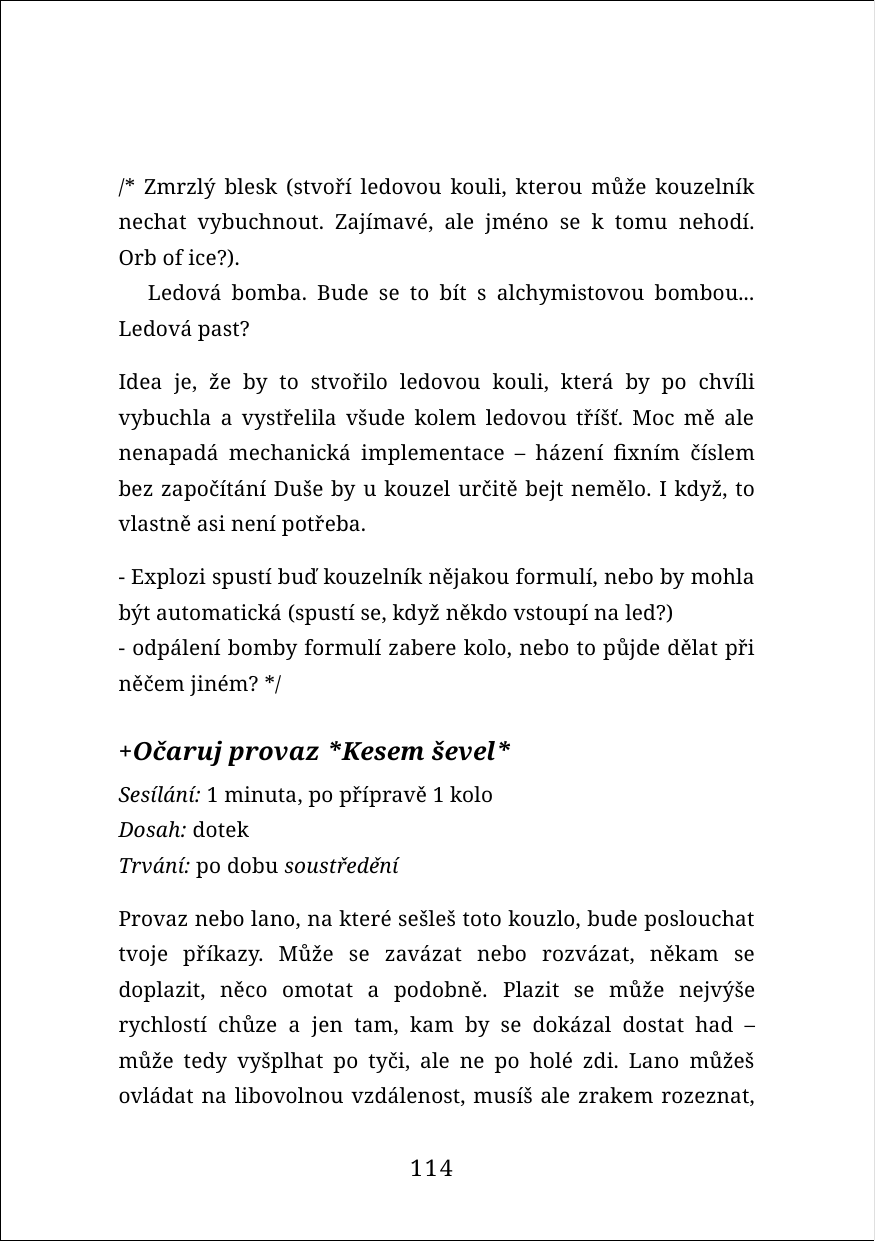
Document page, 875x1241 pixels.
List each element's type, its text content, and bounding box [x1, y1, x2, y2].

text Sesílání: 1 minuta, po přípravě 1 kolo Dosah: dotek Trvání: po dobu soustředění [118, 780, 756, 879]
text /* Zmrzlý blesk (stvoří ledovou kouli, kterou může kouzelník nechat vybuchnout. Zajímavé, ale jméno se k tomu nehodí. Orb of ice?). Ledová bomba. Bude se to bít s alchymistovou bombou... Ledová past? [118, 172, 756, 342]
text - Explozi spustí buď kouzelník nějakou formulí, nebo by mohla být automatická (spustí se, když někdo vstoupí na led?) - odpálení bomby formulí zabere kolo, nebo to půjde dělat při něčem jiném? */ [118, 562, 756, 697]
text Idea je, že by to stvořilo ledovou kouli, která by po chvíli vybuchla a vystřelila všude kolem ledovou tříšť. Moc mě ale nenapadá mechanická implementace – házení fixním číslem bez započítání Duše by u kouzel určitě bejt nemělo. I když, to vlastně asi není potřeba. [118, 367, 756, 538]
text Provaz nebo lano, na které sešleš toto kouzlo, bude poslouchat tvoje příkazy. Může se zavázat nebo rozvázat, někam se doplazit, něco omotat a podobně. Plazit se může nejvýše rychlostí chůze a jen tam, kam by se dokázal dostat had – může tedy vyšplhat po tyči, ale ne po holé zdi. Lano můžeš ovládat na libovolnou vzdálenost, musíš ale zrakem rozeznat, [118, 904, 756, 1110]
subtitle +Očaruj provaz *Kesem ševel* [118, 734, 756, 768]
